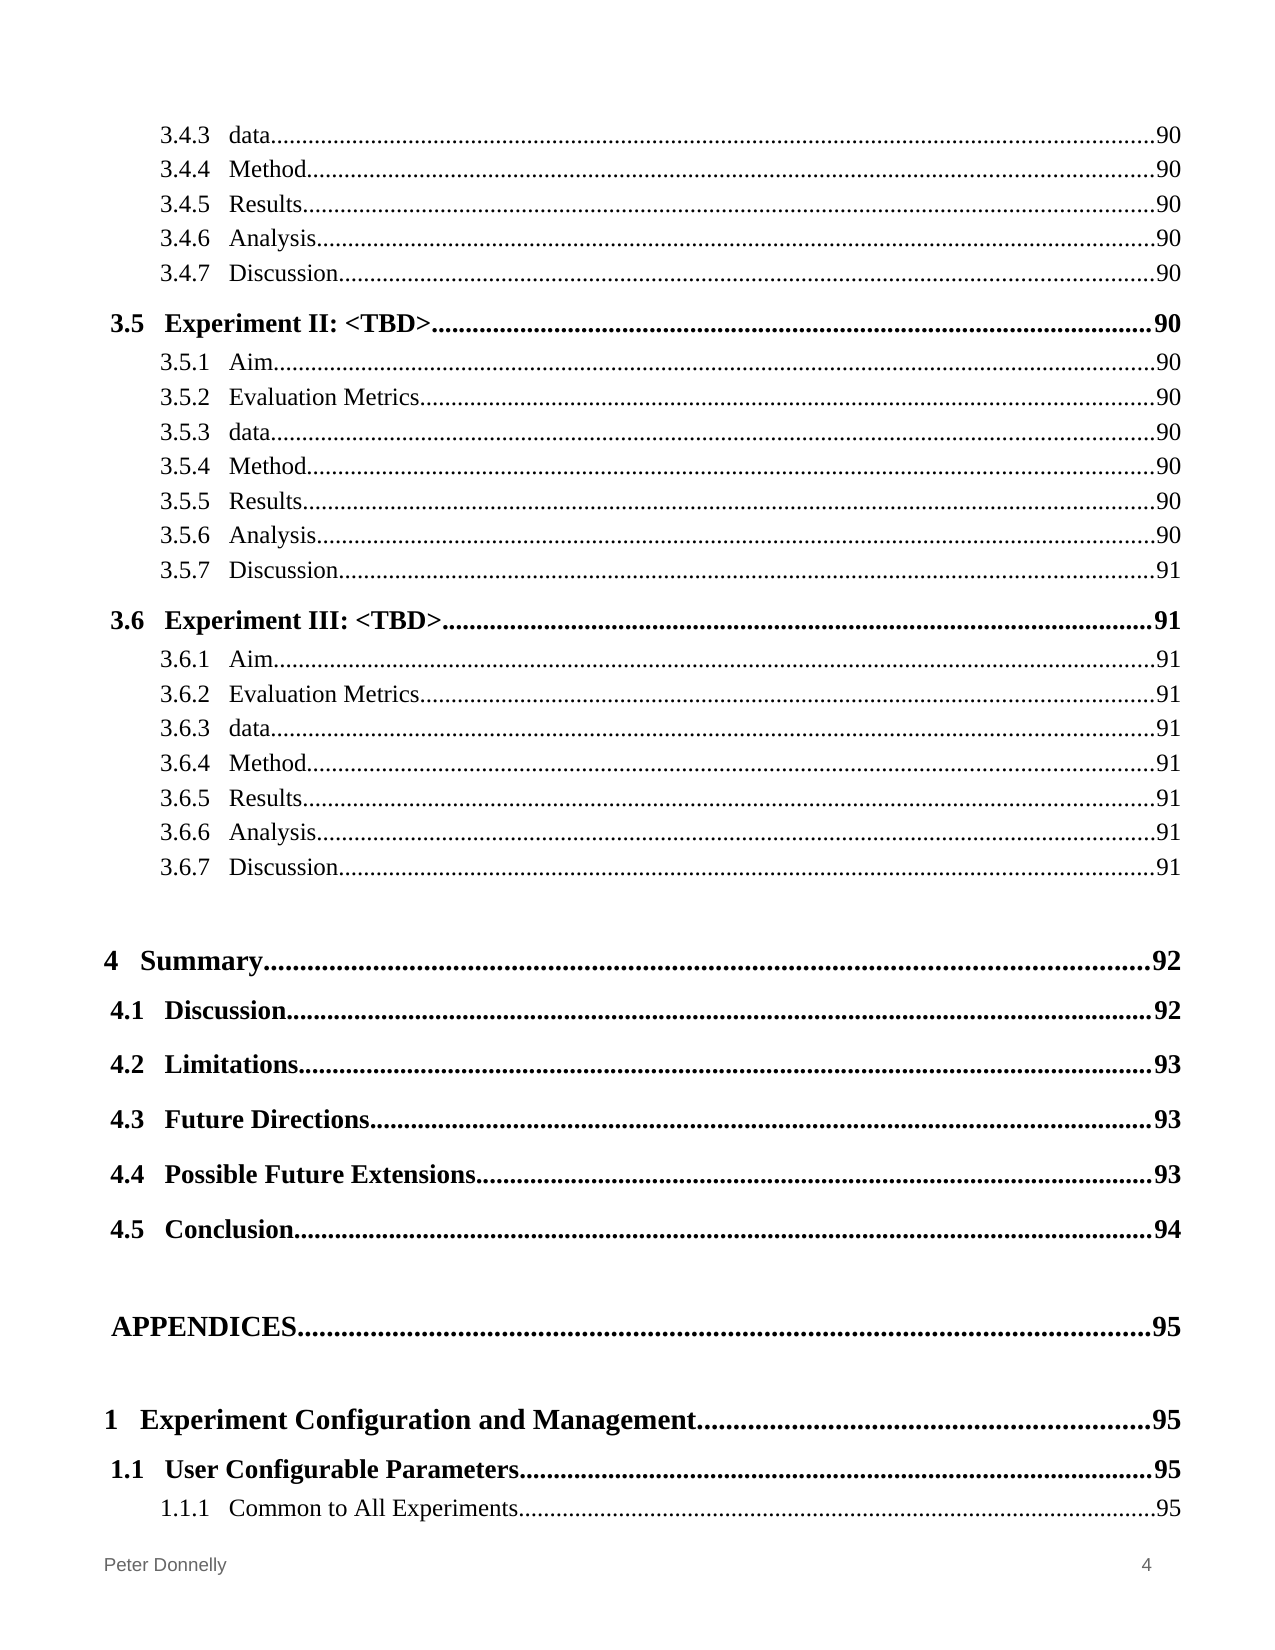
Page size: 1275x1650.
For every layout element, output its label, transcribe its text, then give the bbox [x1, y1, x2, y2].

text 3.6.7 Discussion 91 [154, 852, 1181, 881]
text 3.4.5 Results 90 [154, 189, 1181, 218]
text 3.6.6 Analysis 91 [154, 817, 1181, 846]
text 1.1 User Configurable Parameters 95 [103, 1453, 1181, 1484]
text 3.6.4 Method 91 [154, 748, 1181, 777]
text 3.6.3 data 91 [154, 713, 1181, 742]
text 4.4 Possible Future Extensions 93 [103, 1158, 1181, 1189]
text 3.4.6 Analysis 90 [154, 223, 1181, 252]
text 3.6.5 Results 91 [154, 783, 1181, 811]
text 1 Experiment Configuration and Management 95 [103, 1402, 1181, 1435]
text 3.4.3 data 90 [154, 120, 1181, 148]
text 4.3 Future Directions 93 [103, 1103, 1181, 1134]
text APPENDICES 95 [103, 1309, 1181, 1343]
text 4.5 Conclusion 94 [103, 1213, 1181, 1244]
text 3.6.1 Aim 91 [154, 644, 1181, 673]
text 3.5.5 Results 90 [154, 486, 1181, 514]
text 3.4.4 Method 90 [154, 154, 1181, 183]
text 4.1 Discussion 92 [103, 994, 1181, 1025]
text 3.5 Experiment II: <TBD> 90 [103, 307, 1181, 339]
text 3.6.2 Evaluation Metrics 91 [154, 679, 1181, 708]
text 3.5.3 data 90 [154, 417, 1181, 445]
text 3.5.7 Discussion 91 [154, 555, 1181, 584]
text 3.5.2 Evaluation Metrics 90 [154, 382, 1181, 411]
text 3.5.1 Aim 90 [154, 347, 1181, 376]
text 3.5.4 Method 90 [154, 451, 1181, 480]
text 3.5.6 Analysis 90 [154, 520, 1181, 549]
text 1.1.1 Common to All Experiments 95 [154, 1493, 1181, 1522]
text 4.2 Limitations 93 [103, 1049, 1181, 1080]
text 3.6 Experiment III: <TBD> 91 [103, 604, 1181, 636]
text 3.4.7 Discussion 90 [154, 258, 1181, 287]
text 4 Summary 92 [103, 943, 1181, 976]
